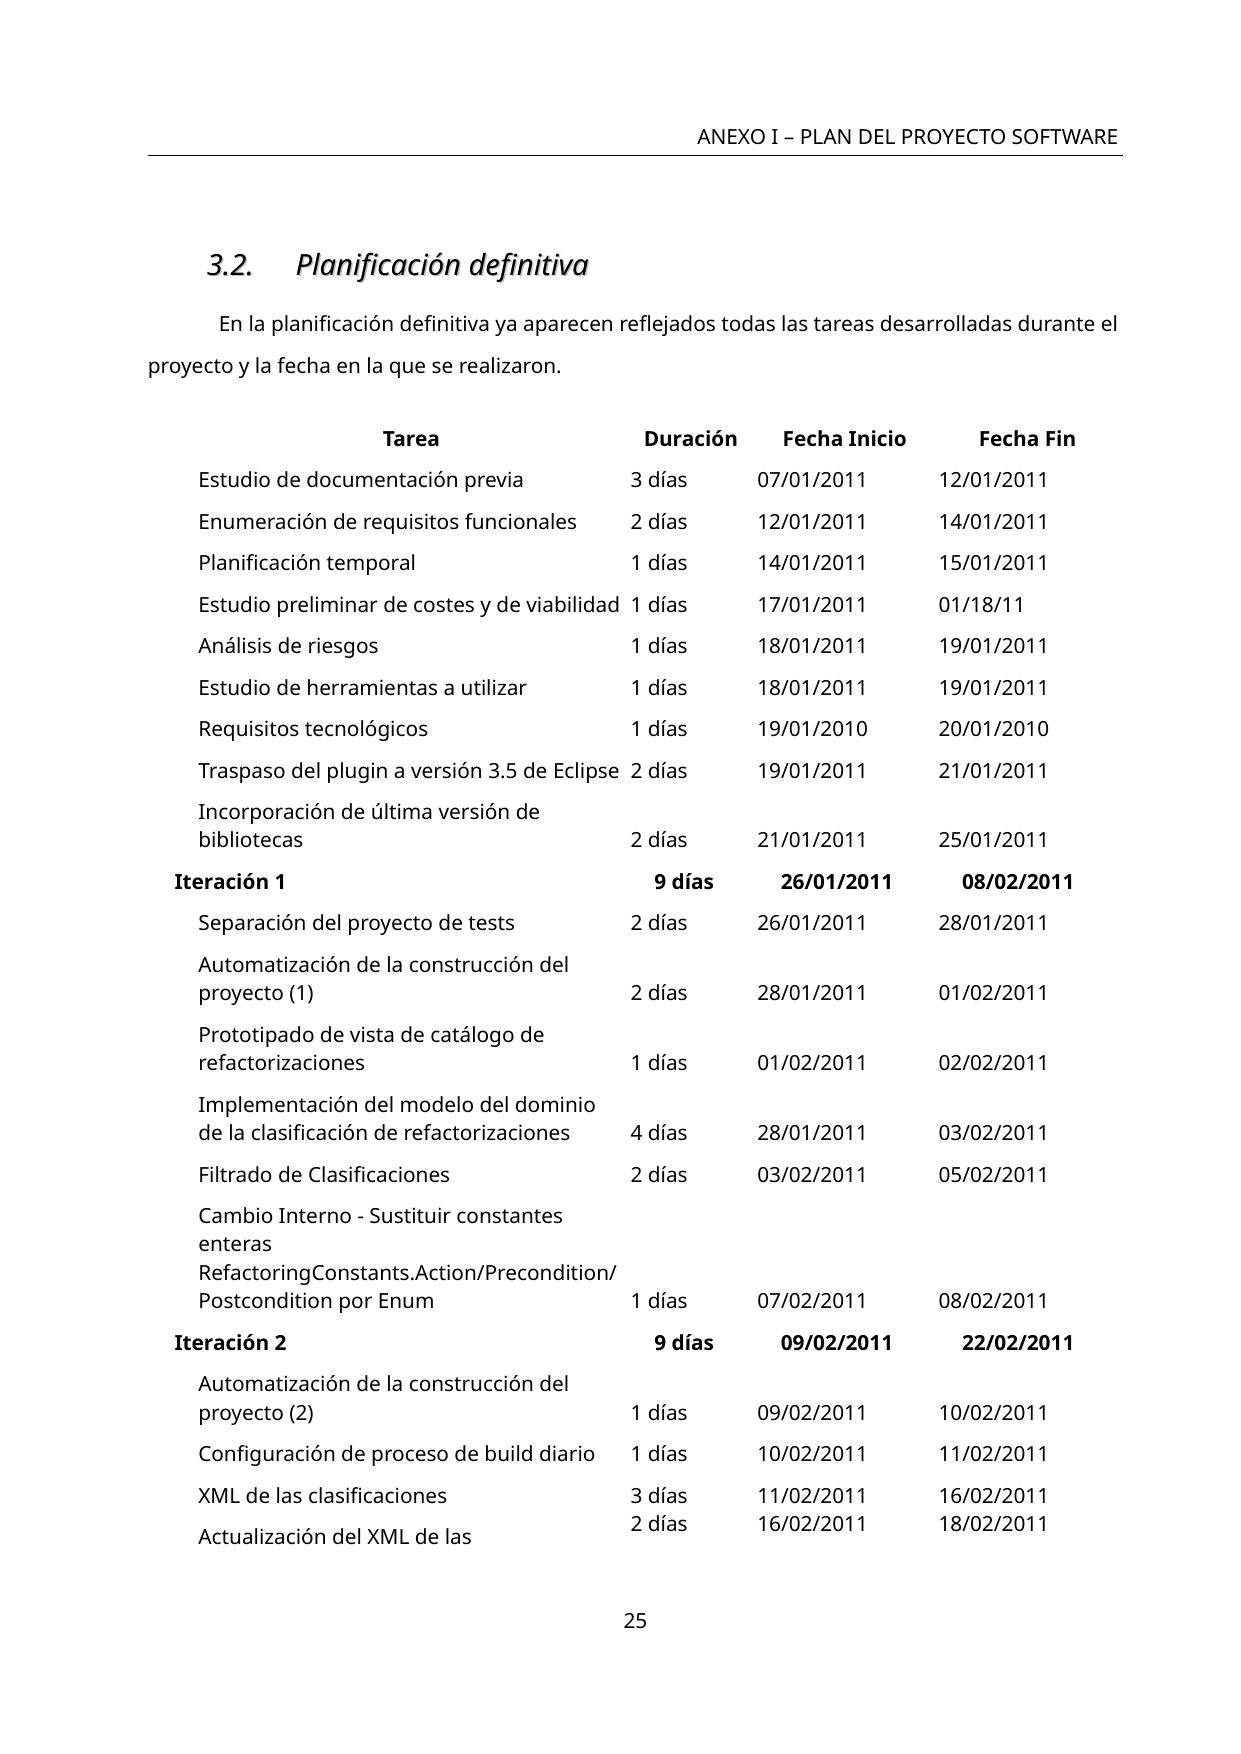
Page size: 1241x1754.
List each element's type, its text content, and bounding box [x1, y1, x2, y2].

text En la planificación definitiva ya aparecen reflejados todas las tareas desarrolladas durante el proyecto y la fecha en la que se realizaron. [148, 309, 1123, 380]
table_cell Implementación del modelo del dominio de la clasificación de refactorizaciones [148, 1077, 627, 1147]
table_cell 18/02/2011 [935, 1509, 1119, 1551]
table_cell 14/01/2011 [935, 494, 1119, 535]
table_cell 14/01/2011 [754, 535, 935, 577]
table_cell 1 días [627, 1007, 754, 1077]
table_cell 9 días [627, 854, 754, 896]
table_cell 2 días [627, 743, 754, 784]
table_cell 12/01/2011 [754, 494, 935, 535]
subtitle Planificación definitiva [207, 244, 1123, 284]
table_cell 1 días [627, 535, 754, 577]
table_cell Filtrado de Clasificaciones [148, 1147, 627, 1188]
table_cell 1 días [627, 577, 754, 618]
table_cell 25/01/2011 [935, 784, 1119, 854]
table_cell 9 días [627, 1315, 754, 1356]
table_cell Estudio preliminar de costes y de viabilidad [148, 577, 627, 618]
table_header Fecha Inicio [754, 406, 935, 452]
table_cell 28/01/2011 [935, 896, 1119, 937]
table_cell 2 días [627, 896, 754, 937]
table_cell Configuración de proceso de build diario [148, 1426, 627, 1468]
table_cell Cambio Interno - Sustituir constantes enteras RefactoringConstants.Action/Precondition/Postcondition por Enum [148, 1188, 627, 1315]
table_header Duración [627, 406, 754, 452]
table_cell Actualización del XML de las [148, 1509, 627, 1551]
table_cell Enumeración de requisitos funcionales [148, 494, 627, 535]
table_cell Estudio de documentación previa [148, 453, 627, 494]
table_cell 2 días [627, 1509, 754, 1551]
table_cell 17/01/2011 [754, 577, 935, 618]
table_cell 1 días [627, 701, 754, 743]
table_cell 08/02/2011 [935, 854, 1119, 896]
table_cell 16/02/2011 [754, 1509, 935, 1551]
table_cell Incorporación de última versión de bibliotecas [148, 784, 627, 854]
table_cell Iteración 2 [148, 1315, 627, 1356]
table_cell 01/02/2011 [754, 1007, 935, 1077]
table_cell 1 días [627, 1188, 754, 1315]
table_cell 4 días [627, 1077, 754, 1147]
table_cell 22/02/2011 [935, 1315, 1119, 1356]
table_cell 11/02/2011 [935, 1426, 1119, 1468]
table_cell 1 días [627, 1426, 754, 1468]
table_cell Requisitos tecnológicos [148, 701, 627, 743]
table_cell 21/01/2011 [754, 784, 935, 854]
table_cell 03/02/2011 [754, 1147, 935, 1188]
table_cell 21/01/2011 [935, 743, 1119, 784]
table_cell 10/02/2011 [754, 1426, 935, 1468]
table_cell XML de las clasificaciones [148, 1468, 627, 1509]
table_cell 08/02/2011 [935, 1188, 1119, 1315]
table_cell 19/01/2011 [935, 660, 1119, 701]
table_cell 28/01/2011 [754, 937, 935, 1007]
table_cell 2 días [627, 784, 754, 854]
table_cell Automatización de la construcción del proyecto (1) [148, 937, 627, 1007]
table_cell 01/02/2011 [935, 937, 1119, 1007]
table_cell 2 días [627, 1147, 754, 1188]
table_cell 05/02/2011 [935, 1147, 1119, 1188]
table_cell 18/01/2011 [754, 618, 935, 660]
table_cell 19/01/2010 [754, 701, 935, 743]
table_cell Separación del proyecto de tests [148, 896, 627, 937]
table_cell Prototipado de vista de catálogo de refactorizaciones [148, 1007, 627, 1077]
table_cell 1 días [627, 618, 754, 660]
table_header Fecha Fin [935, 406, 1119, 452]
table_cell 19/01/2011 [754, 743, 935, 784]
table_cell 15/01/2011 [935, 535, 1119, 577]
table_cell 20/01/2010 [935, 701, 1119, 743]
table_cell Estudio de herramientas a utilizar [148, 660, 627, 701]
table_cell Traspaso del plugin a versión 3.5 de Eclipse [148, 743, 627, 784]
table_cell 09/02/2011 [754, 1315, 935, 1356]
table_cell Planificación temporal [148, 535, 627, 577]
table_cell 1 días [627, 660, 754, 701]
table_cell 26/01/2011 [754, 854, 935, 896]
table_cell 16/02/2011 [935, 1468, 1119, 1509]
table_cell 10/02/2011 [935, 1356, 1119, 1426]
table_cell Análisis de riesgos [148, 618, 627, 660]
table_cell 07/01/2011 [754, 453, 935, 494]
table_cell 07/02/2011 [754, 1188, 935, 1315]
table_cell 18/01/11 [935, 577, 1119, 618]
table_cell Automatización de la construcción del proyecto (2) [148, 1356, 627, 1426]
table_cell 03/02/2011 [935, 1077, 1119, 1147]
table_header Tarea [148, 406, 627, 452]
table_cell 3 días [627, 453, 754, 494]
table_cell 28/01/2011 [754, 1077, 935, 1147]
table_cell 18/01/2011 [754, 660, 935, 701]
table_cell 11/02/2011 [754, 1468, 935, 1509]
table_cell 2 días [627, 937, 754, 1007]
table_cell 19/01/2011 [935, 618, 1119, 660]
table_cell 1 días [627, 1356, 754, 1426]
table_cell 09/02/2011 [754, 1356, 935, 1426]
table_cell 26/01/2011 [754, 896, 935, 937]
table_cell 2 días [627, 494, 754, 535]
table_cell Iteración 1 [148, 854, 627, 896]
table_cell 3 días [627, 1468, 754, 1509]
table_cell 12/01/2011 [935, 453, 1119, 494]
table_cell 02/02/2011 [935, 1007, 1119, 1077]
